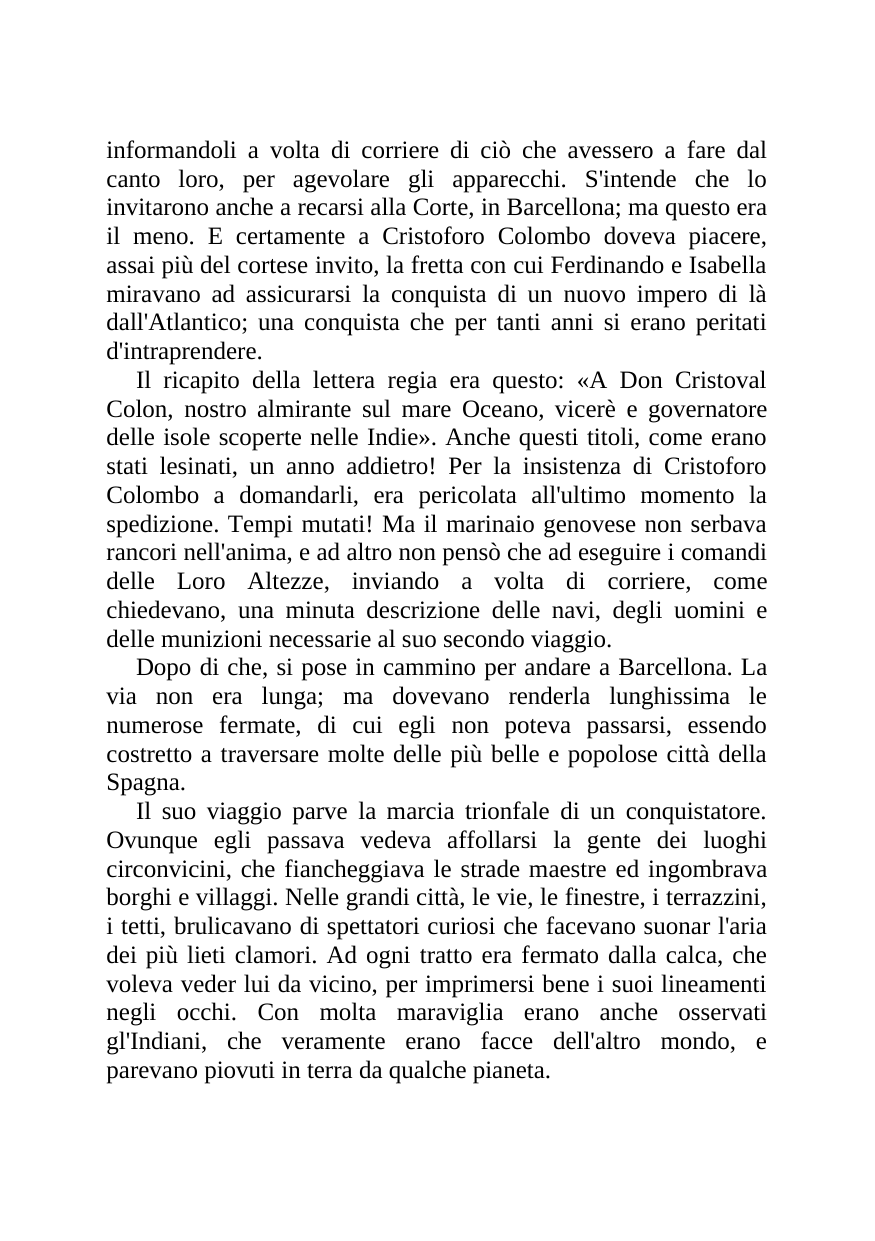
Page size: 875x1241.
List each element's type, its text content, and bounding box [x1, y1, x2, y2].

text Dopo di che, si pose in cammino per andare a Barcellona. La via non era lunga; ma dovevano renderla lunghissima le numerose fermate, di cui egli non poteva passarsi, essendo costretto a traversare molte delle più belle e popolose città della Spagna. [106, 652, 768, 796]
text Il ricapito della lettera regia era questo: «A Don Cristoval Colon, nostro almirante sul mare Oceano, vicerè e governatore delle isole scoperte nelle Indie». Anche questi titoli, come erano stati lesinati, un anno addietro! Per la insistenza di Cristoforo Colombo a domandarli, era pericolata all'ultimo momento la spedizione. Tempi mutati! Ma il marinaio genovese non serbava rancori nell'anima, e ad altro non pensò che ad eseguire i comandi delle Loro Altezze, inviando a volta di corriere, come chiedevano, una minuta descrizione delle navi, degli uomini e delle munizioni necessarie al suo secondo viaggio. [106, 365, 768, 652]
text Il suo viaggio parve la marcia trionfale di un conquistatore. Ovunque egli passava vedeva affollarsi la gente dei luoghi circonvicini, che fiancheggiava le strade maestre ed ingombrava borghi e villaggi. Nelle grandi città, le vie, le finestre, i terrazzini, i tetti, brulicavano di spettatori curiosi che facevano suonar l'aria dei più lieti clamori. Ad ogni tratto era fermato dalla calca, che voleva veder lui da vicino, per imprimersi bene i suoi lineamenti negli occhi. Con molta maraviglia erano anche osservati gl'Indiani, che veramente erano facce dell'altro mondo, e parevano piovuti in terra da qualche pianeta. [106, 796, 768, 1084]
text informandoli a volta di corriere di ciò che avessero a fare dal canto loro, per agevolare gli apparecchi. S'intende che lo invitarono anche a recarsi alla Corte, in Barcellona; ma questo era il meno. E certamente a Cristoforo Colombo doveva piacere, assai più del cortese invito, la fretta con cui Ferdinando e Isabella miravano ad assicurarsi la conquista di un nuovo impero di là dall'Atlantico; una conquista che per tanti anni si erano peritati d'intraprendere. [106, 135, 768, 365]
